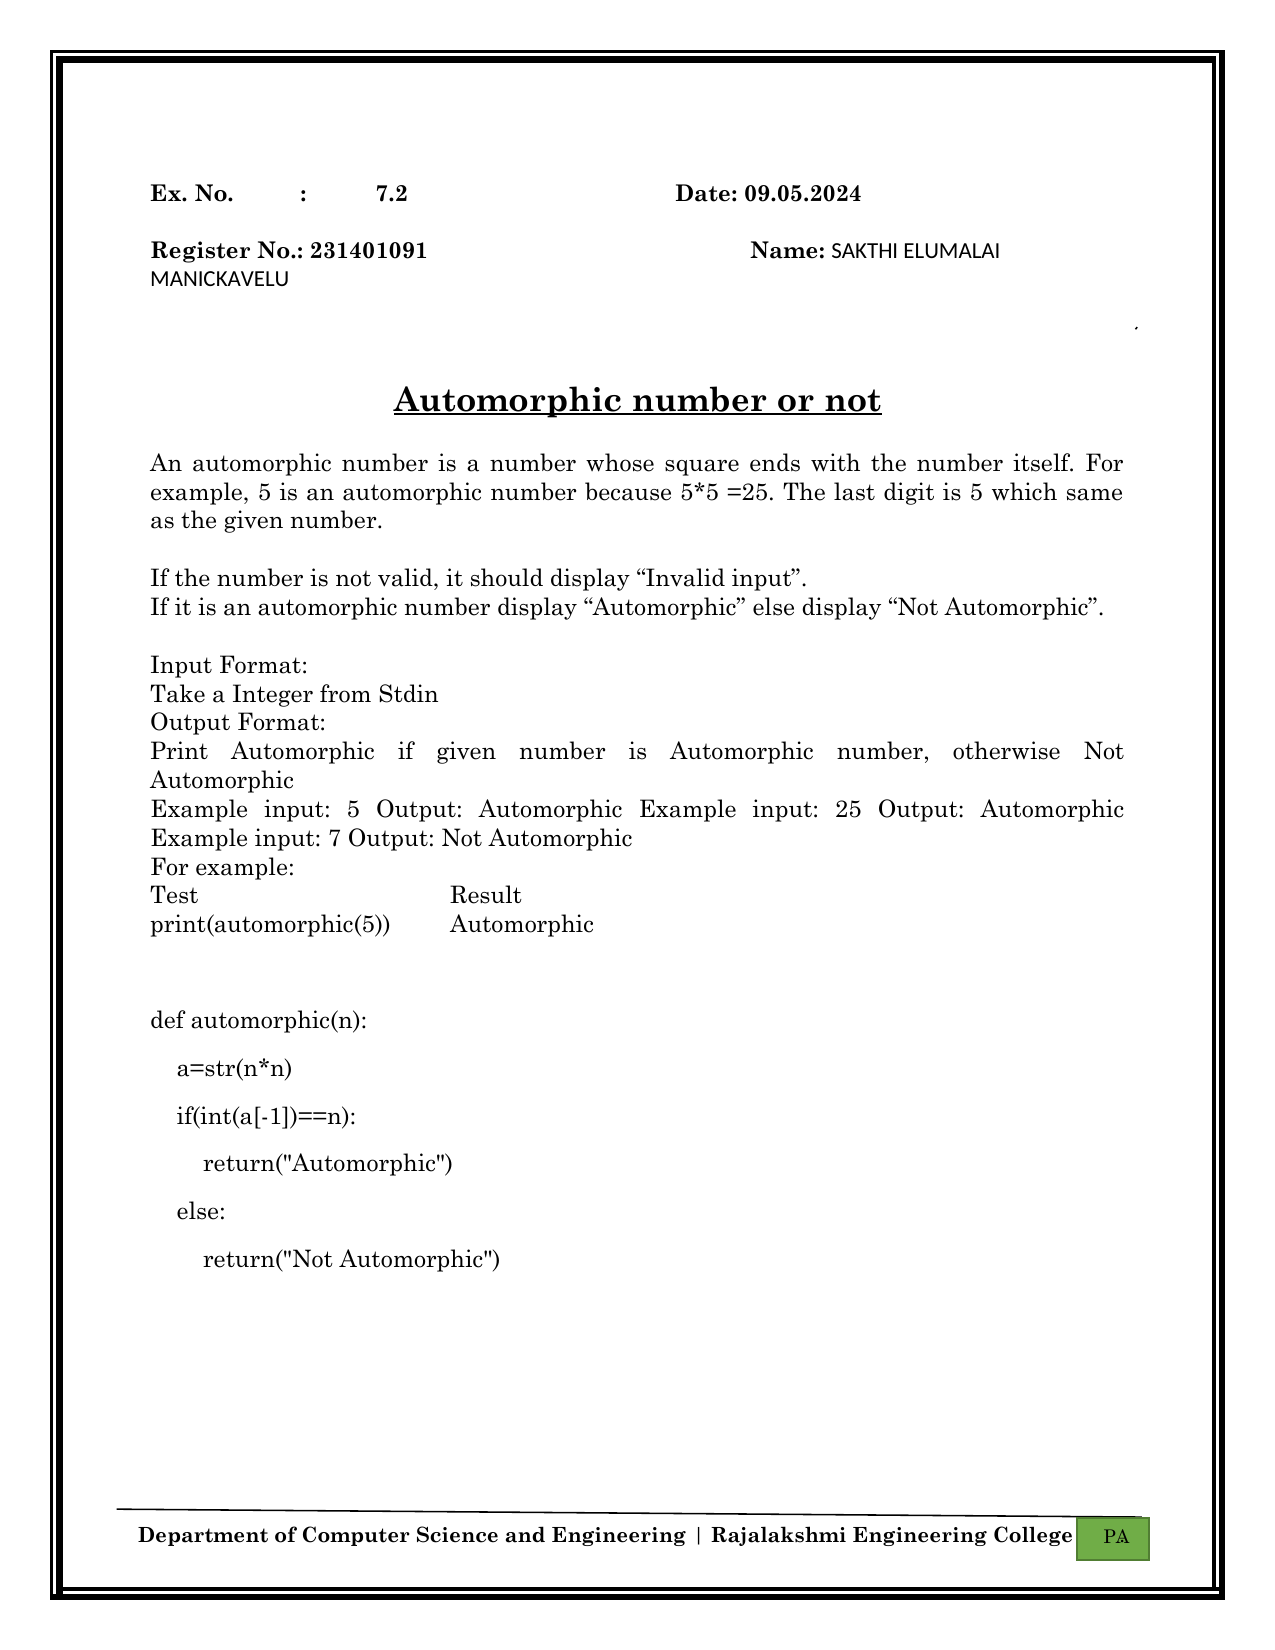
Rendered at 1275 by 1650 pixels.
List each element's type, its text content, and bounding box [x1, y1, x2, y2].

text Input Format: [150, 649, 1125, 678]
text return("Not Automorphic") [150, 1244, 1125, 1273]
text else: [150, 1196, 1125, 1225]
text print(automorphic(5)) Automorphic [150, 909, 1125, 938]
text Automorphic number or not [150, 378, 1125, 418]
text Register No.: 231401091 Name: SAKTHI ELUMALAI MANICKAVELU [150, 236, 1125, 292]
text If it is an automorphic number display “Automorphic” else display “Not Automorphic”. [150, 592, 1125, 621]
text Example input: 5 Output: Automorphic Example input: 25 Output: Automorphic Example input: 7 Output: Not Automorphic [150, 794, 1125, 851]
text Print Automorphic if given number is Automorphic number, otherwise Not Automorphic [150, 736, 1125, 794]
text For example: [150, 851, 1125, 880]
text Ex. No. : 7.2 Date: 09.05.2024 [150, 179, 1125, 207]
text Output Format: [150, 707, 1125, 736]
text return("Automorphic") [150, 1148, 1125, 1177]
text Take a Integer from Stdin [150, 678, 1125, 707]
text if(int(a[-1])==n): [150, 1100, 1125, 1129]
text An automorphic number is a number whose square ends with the number itself. For example, 5 is an automorphic number because 5*5 =25. The last digit is 5 which same as the given number. [150, 447, 1125, 534]
text a=str(n*n) [150, 1053, 1125, 1081]
text def automorphic(n): [150, 1005, 1125, 1034]
text Test Result [150, 880, 1125, 909]
text If the number is not valid, it should display “Invalid input”. [150, 563, 1125, 592]
